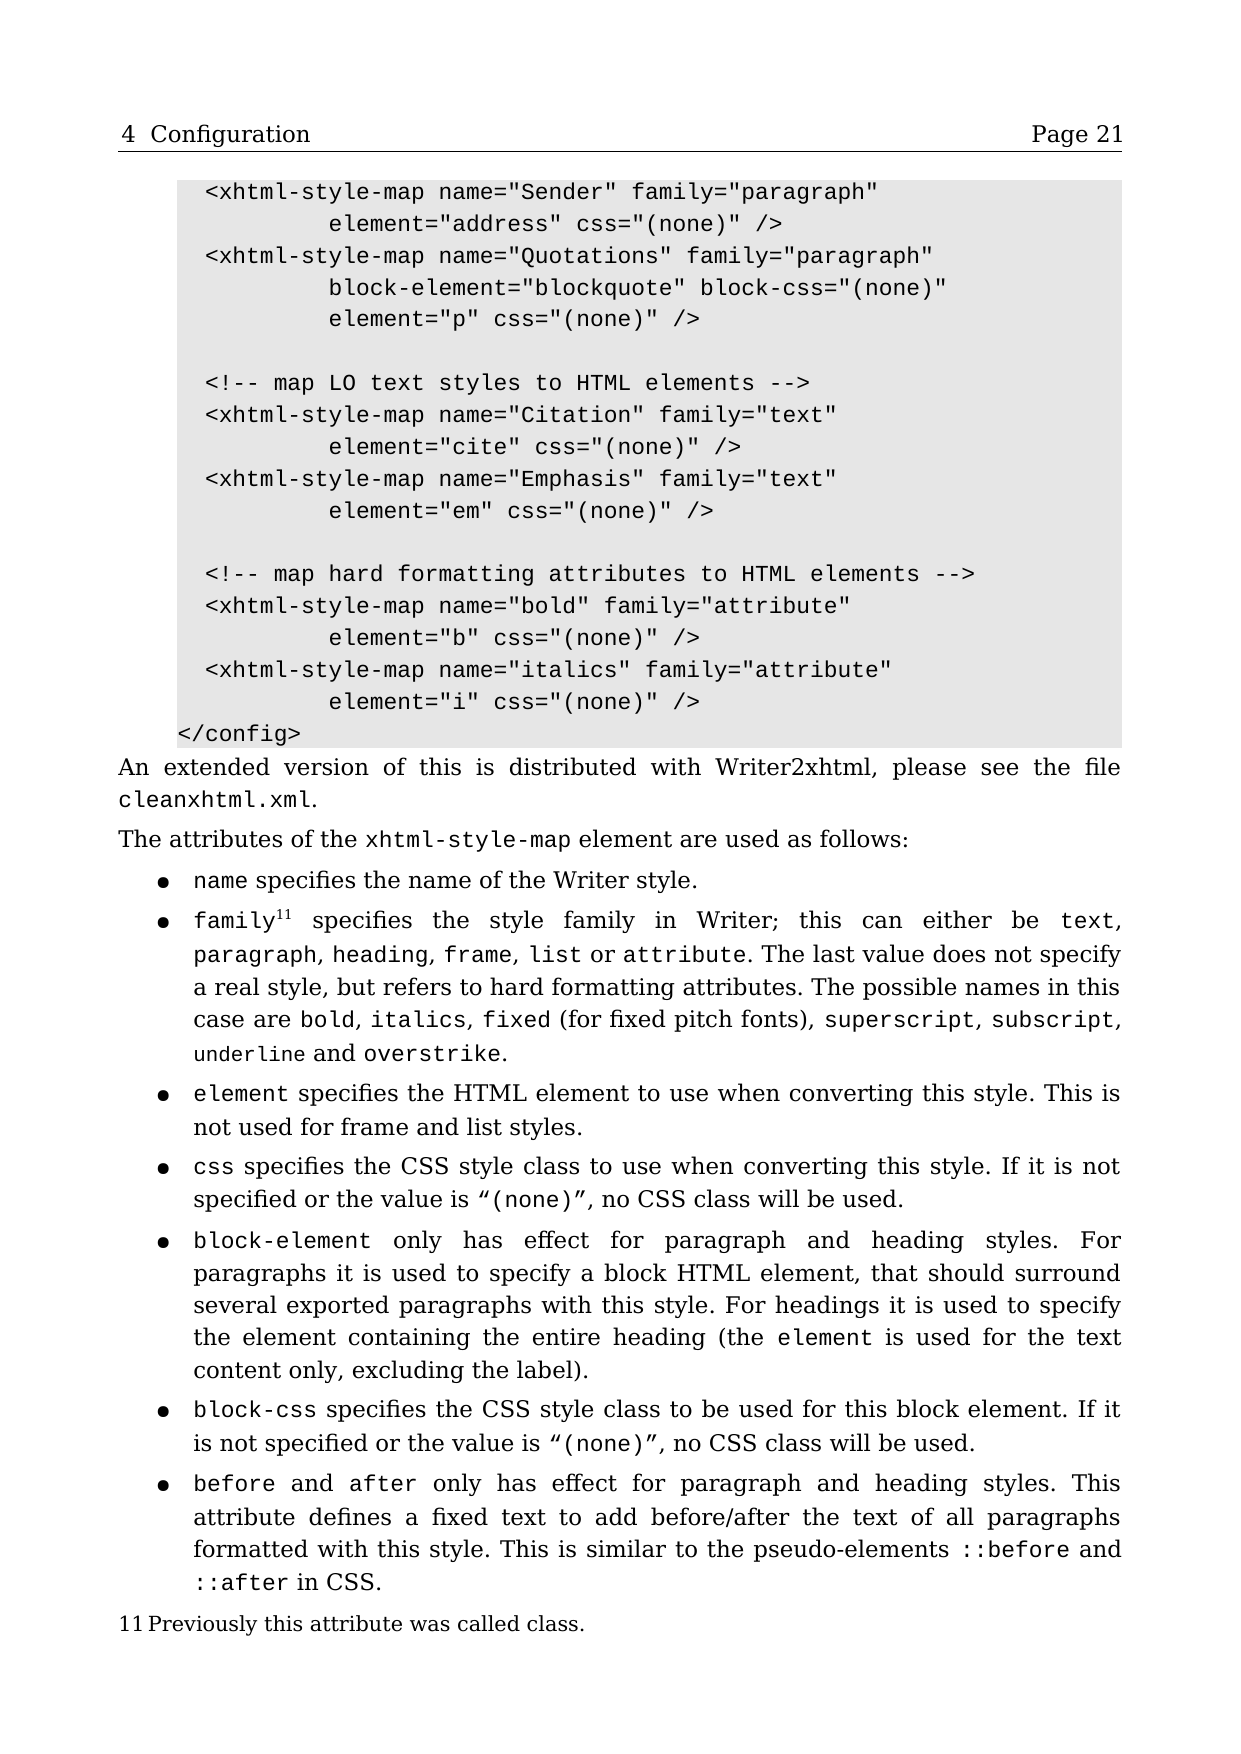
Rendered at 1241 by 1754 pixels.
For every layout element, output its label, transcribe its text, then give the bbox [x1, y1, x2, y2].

list element specifies the HTML element to use when converting this style. This is not used for frame and list styles. [156, 1080, 1122, 1140]
list block-element only has effect for paragraph and heading styles. For paragraphs it is used to specify a block HTML element, that should surround several exported paragraphs with this style. For headings it is used to specify the element containing the entire heading (the element is used for the text content only, excluding the label). [156, 1227, 1122, 1384]
list block-css specifies the CSS style class to be used for this block element. If it is not specified or the value is “(none)”, no CSS class will be used. [156, 1397, 1122, 1458]
text <xhtml-style-map name="Citation" family="text" [177, 403, 1122, 429]
text <xhtml-style-map name="Quotations" family="paragraph" [177, 244, 1122, 270]
list family specifies the style family in Writer; this can either be text, paragraph, heading, frame, list or attribute. The last value does not specify a real style, but refers to hard formatting attributes. The possible names in this case are bold, italics, fixed (for fixed pitch fonts), superscript, subscript, underline and overstrike. [156, 907, 1122, 1068]
text <!-- map LO text styles to HTML elements --> [177, 371, 1122, 397]
text <xhtml-style-map name="italics" family="attribute" [177, 658, 1122, 684]
list name specifies the name of the Writer style. [156, 867, 1122, 895]
text element="i" css="(none)" /> [177, 690, 1122, 716]
text The attributes of the xhtml-style-map element are used as follows: [118, 826, 1122, 854]
text element="cite" css="(none)" /> [177, 435, 1122, 461]
list Previously this attribute was called class. [118, 1612, 1122, 1636]
text <xhtml-style-map name="bold" family="attribute" [177, 594, 1122, 621]
list css specifies the CSS style class to use when converting this style. If it is not specified or the value is “(none)”, no CSS class will be used. [156, 1153, 1122, 1214]
text block-element="blockquote" block-css="(none)" [177, 276, 1122, 302]
text element="b" css="(none)" /> [177, 626, 1122, 652]
text element="address" css="(none)" /> [177, 212, 1122, 238]
text element="em" css="(none)" /> [177, 499, 1122, 525]
text <xhtml-style-map name="Sender" family="paragraph" [177, 180, 1122, 206]
text </config> [177, 722, 1122, 748]
text <xhtml-style-map name="Emphasis" family="text" [177, 467, 1122, 493]
text An extended version of this is distributed with Writer2xhtml, please see the file cleanxhtml.xml. [118, 754, 1122, 814]
text <!-- map hard formatting attributes to HTML elements --> [177, 563, 1122, 589]
text element="p" css="(none)" /> [177, 308, 1122, 334]
list before and after only has effect for paragraph and heading styles. This attribute defines a fixed text to add before/after the text of all paragraphs formatted with this style. This is similar to the pseudo-elements ::before and ::after in CSS. [156, 1471, 1122, 1598]
